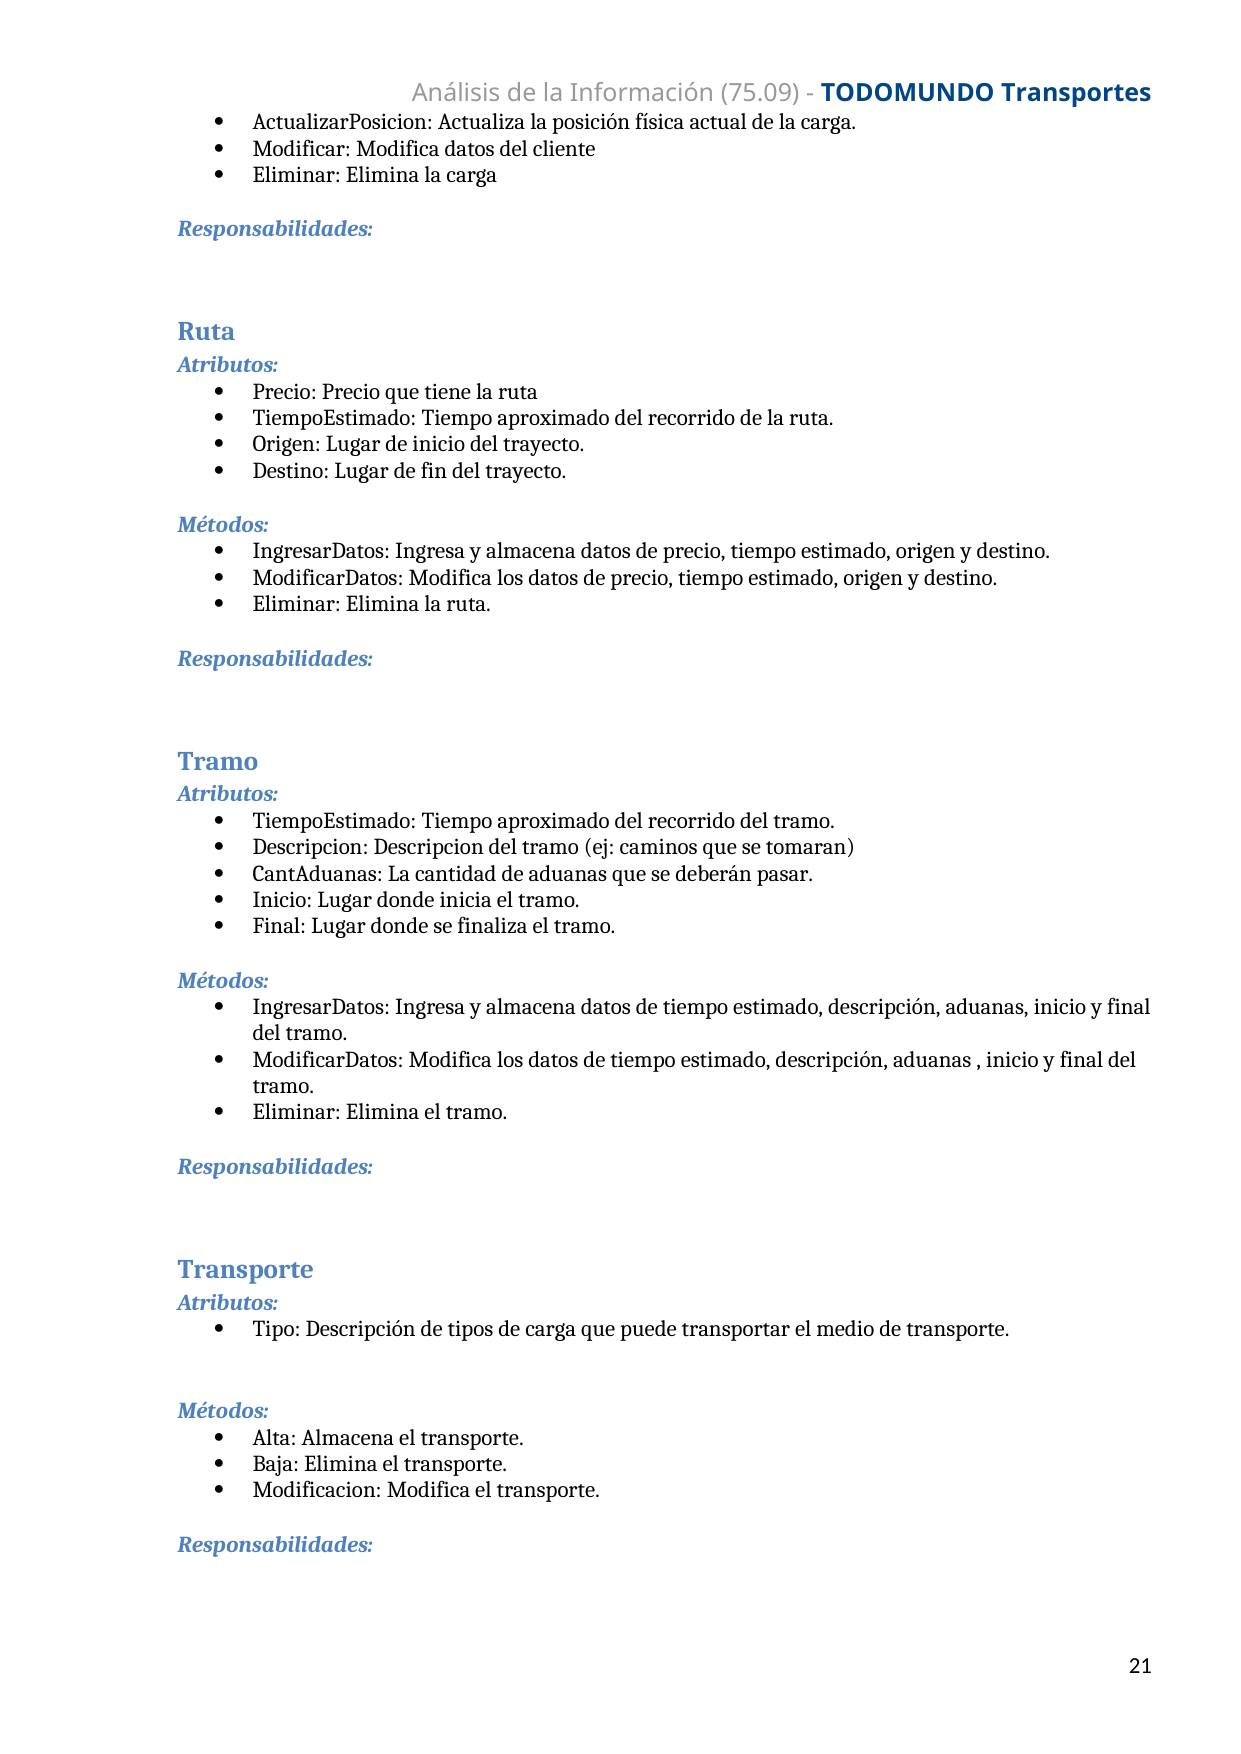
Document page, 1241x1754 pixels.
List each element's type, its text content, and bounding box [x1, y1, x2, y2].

list Eliminar: Elimina la ruta. [215, 591, 1152, 617]
text Atributos: [177, 781, 1152, 808]
text Métodos: [177, 967, 1152, 994]
list ActualizarPosicion: Actualiza la posición física actual de la carga. [215, 109, 1152, 135]
list TiempoEstimado: Tiempo aproximado del recorrido de la ruta. [215, 405, 1152, 431]
subtitle Ruta [177, 316, 1152, 347]
text Responsabilidades: [177, 1153, 1152, 1180]
list Final: Lugar donde se finaliza el tramo. [215, 913, 1152, 939]
text Atributos: [177, 352, 1152, 378]
list Baja: Elimina el transporte. [215, 1451, 1152, 1477]
list Destino: Lugar de fin del trayecto. [215, 457, 1152, 484]
list Tipo: Descripción de tipos de carga que puede transportar el medio de transporte. [215, 1316, 1152, 1342]
list Inicio: Lugar donde inicia el tramo. [215, 887, 1152, 913]
list TiempoEstimado: Tiempo aproximado del recorrido del tramo. [215, 808, 1152, 834]
list IngresarDatos: Ingresa y almacena datos de precio, tiempo estimado, origen y destino. [215, 538, 1152, 564]
list CantAduanas: La cantidad de aduanas que se deberán pasar. [215, 860, 1152, 887]
text Responsabilidades: [177, 645, 1152, 672]
text Métodos: [177, 1398, 1152, 1424]
text Atributos: [177, 1289, 1152, 1316]
list Eliminar: Elimina la carga [215, 162, 1152, 188]
list ModificarDatos: Modifica los datos de tiempo estimado, descripción, aduanas , inicio y final del tramo. [215, 1046, 1152, 1099]
subtitle Transporte [177, 1254, 1152, 1285]
subtitle Tramo [177, 746, 1152, 777]
list Descripcion: Descripcion del tramo (ej: caminos que se tomaran) [215, 834, 1152, 860]
list Modificacion: Modifica el transporte. [215, 1477, 1152, 1504]
text Responsabilidades: [177, 1532, 1152, 1558]
list IngresarDatos: Ingresa y almacena datos de tiempo estimado, descripción, aduanas, inicio y final del tramo. [215, 994, 1152, 1046]
text Responsabilidades: [177, 216, 1152, 242]
list Alta: Almacena el transporte. [215, 1424, 1152, 1451]
text Métodos: [177, 512, 1152, 538]
list Precio: Precio que tiene la ruta [215, 378, 1152, 405]
list Modificar: Modifica datos del cliente [215, 135, 1152, 162]
list Origen: Lugar de inicio del trayecto. [215, 431, 1152, 457]
list Eliminar: Elimina el tramo. [215, 1099, 1152, 1126]
list ModificarDatos: Modifica los datos de precio, tiempo estimado, origen y destino. [215, 564, 1152, 591]
